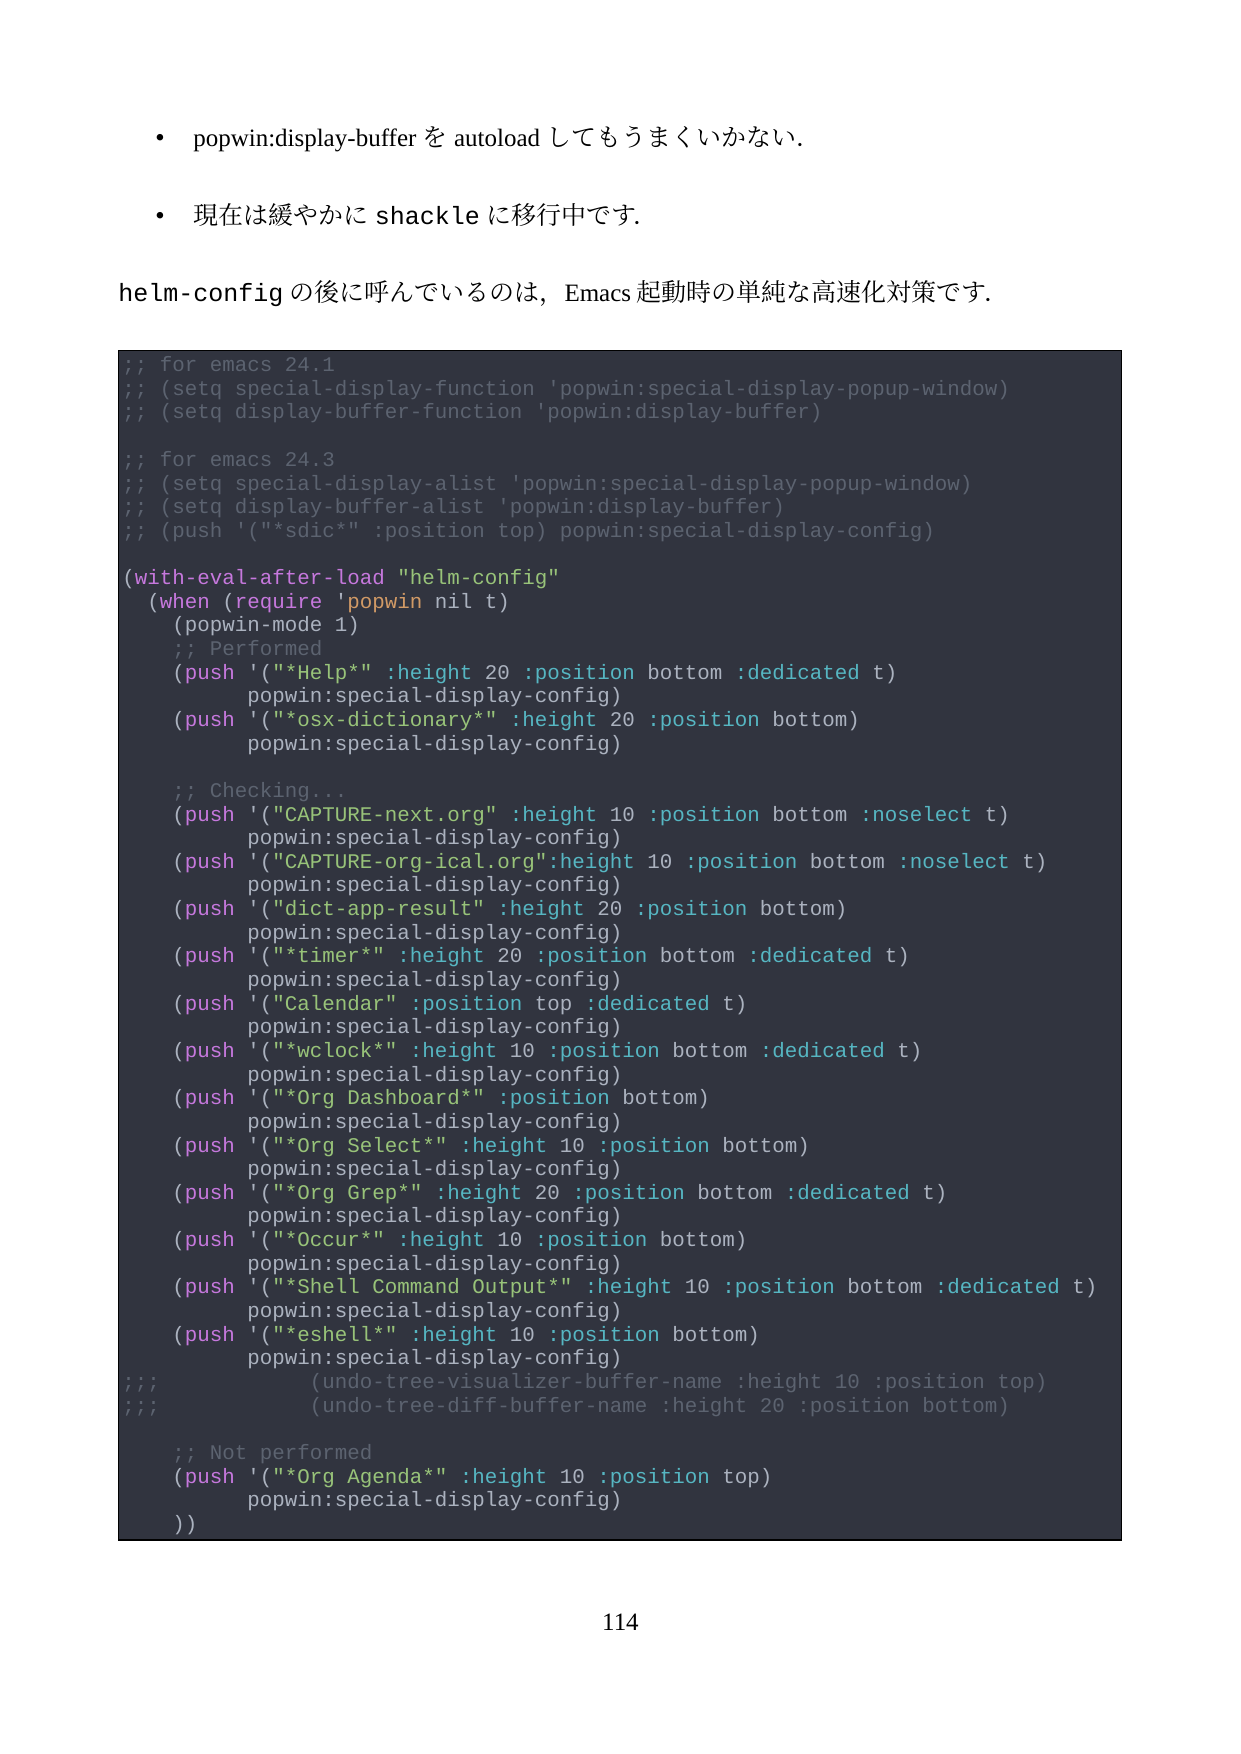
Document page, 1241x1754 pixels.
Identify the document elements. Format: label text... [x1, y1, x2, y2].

text )) [119, 1509, 1121, 1539]
text ;; Performed [119, 634, 1121, 658]
text helm-config の後に呼んでいるのは，Emacs起動時の単純な高速化対策です． [118, 273, 1122, 338]
text (with-eval-after-load "helm-config" [119, 563, 1121, 587]
text (push '("*Org Select*" :height 10 :position bottom) [119, 1131, 1121, 1154]
text (push '("*Occur*" :height 10 :position bottom) [119, 1225, 1121, 1249]
text popwin:special-display-config) [119, 918, 1121, 941]
text (push '("*Help*" :height 20 :position bottom :dedicated t) [119, 658, 1121, 681]
text (push '("*Org Agenda*" :height 10 :position top) [119, 1462, 1121, 1485]
list 現在は緩やかに shackle に移行中です． [156, 195, 1122, 260]
text popwin:special-display-config) [119, 1296, 1121, 1320]
text (when (require 'popwin nil t) [119, 587, 1121, 610]
text popwin:special-display-config) [119, 729, 1121, 752]
text popwin:special-display-config) [119, 1343, 1121, 1367]
text (push '("*Shell Command Output*" :height 10 :position bottom :dedicated t) [119, 1272, 1121, 1296]
text ;; for emacs 24.1 [119, 351, 1121, 374]
text (push '("*wclock*" :height 10 :position bottom :dedicated t) [119, 1036, 1121, 1060]
text (push '("dict-app-result" :height 20 :position bottom) [119, 894, 1121, 918]
text popwin:special-display-config) [119, 823, 1121, 847]
text (push '("CAPTURE-next.org" :height 10 :position bottom :noselect t) [119, 799, 1121, 823]
text popwin:special-display-config) [119, 1107, 1121, 1131]
text ;; Not performed [119, 1438, 1121, 1462]
text ;; (push '("*sdic*" :position top) popwin:special-display-config) [119, 516, 1121, 539]
text popwin:special-display-config) [119, 1202, 1121, 1225]
text ;; Checking... [119, 776, 1121, 799]
text popwin:special-display-config) [119, 1485, 1121, 1509]
text popwin:special-display-config) [119, 965, 1121, 989]
text popwin:special-display-config) [119, 681, 1121, 705]
text (push '("CAPTURE-org-ical.org":height 10 :position bottom :noselect t) [119, 847, 1121, 871]
text (popwin-mode 1) [119, 610, 1121, 634]
text ;; (setq special-display-alist 'popwin:special-display-popup-window) [119, 468, 1121, 492]
text (push '("*osx-dictionary*" :height 20 :position bottom) [119, 705, 1121, 729]
text (push '("*Org Grep*" :height 20 :position bottom :dedicated t) [119, 1178, 1121, 1202]
text popwin:special-display-config) [119, 1012, 1121, 1036]
text ;; (setq display-buffer-alist 'popwin:display-buffer) [119, 492, 1121, 516]
text (push '("Calendar" :position top :dedicated t) [119, 989, 1121, 1012]
text ;; (setq display-buffer-function 'popwin:display-buffer) [119, 398, 1121, 421]
text (push '("*timer*" :height 20 :position bottom :dedicated t) [119, 941, 1121, 965]
text ;;; (undo-tree-diff-buffer-name :height 20 :position bottom) [119, 1391, 1121, 1414]
list popwin:display-buffer を autoload してもうまくいかない． [156, 118, 1122, 183]
text popwin:special-display-config) [119, 1060, 1121, 1083]
text (push '("*eshell*" :height 10 :position bottom) [119, 1320, 1121, 1343]
text popwin:special-display-config) [119, 1154, 1121, 1178]
text popwin:special-display-config) [119, 871, 1121, 894]
text ;;; (undo-tree-visualizer-buffer-name :height 10 :position top) [119, 1367, 1121, 1391]
text popwin:special-display-config) [119, 1249, 1121, 1272]
text ;; for emacs 24.3 [119, 445, 1121, 468]
text (push '("*Org Dashboard*" :position bottom) [119, 1083, 1121, 1107]
text ;; (setq special-display-function 'popwin:special-display-popup-window) [119, 374, 1121, 398]
